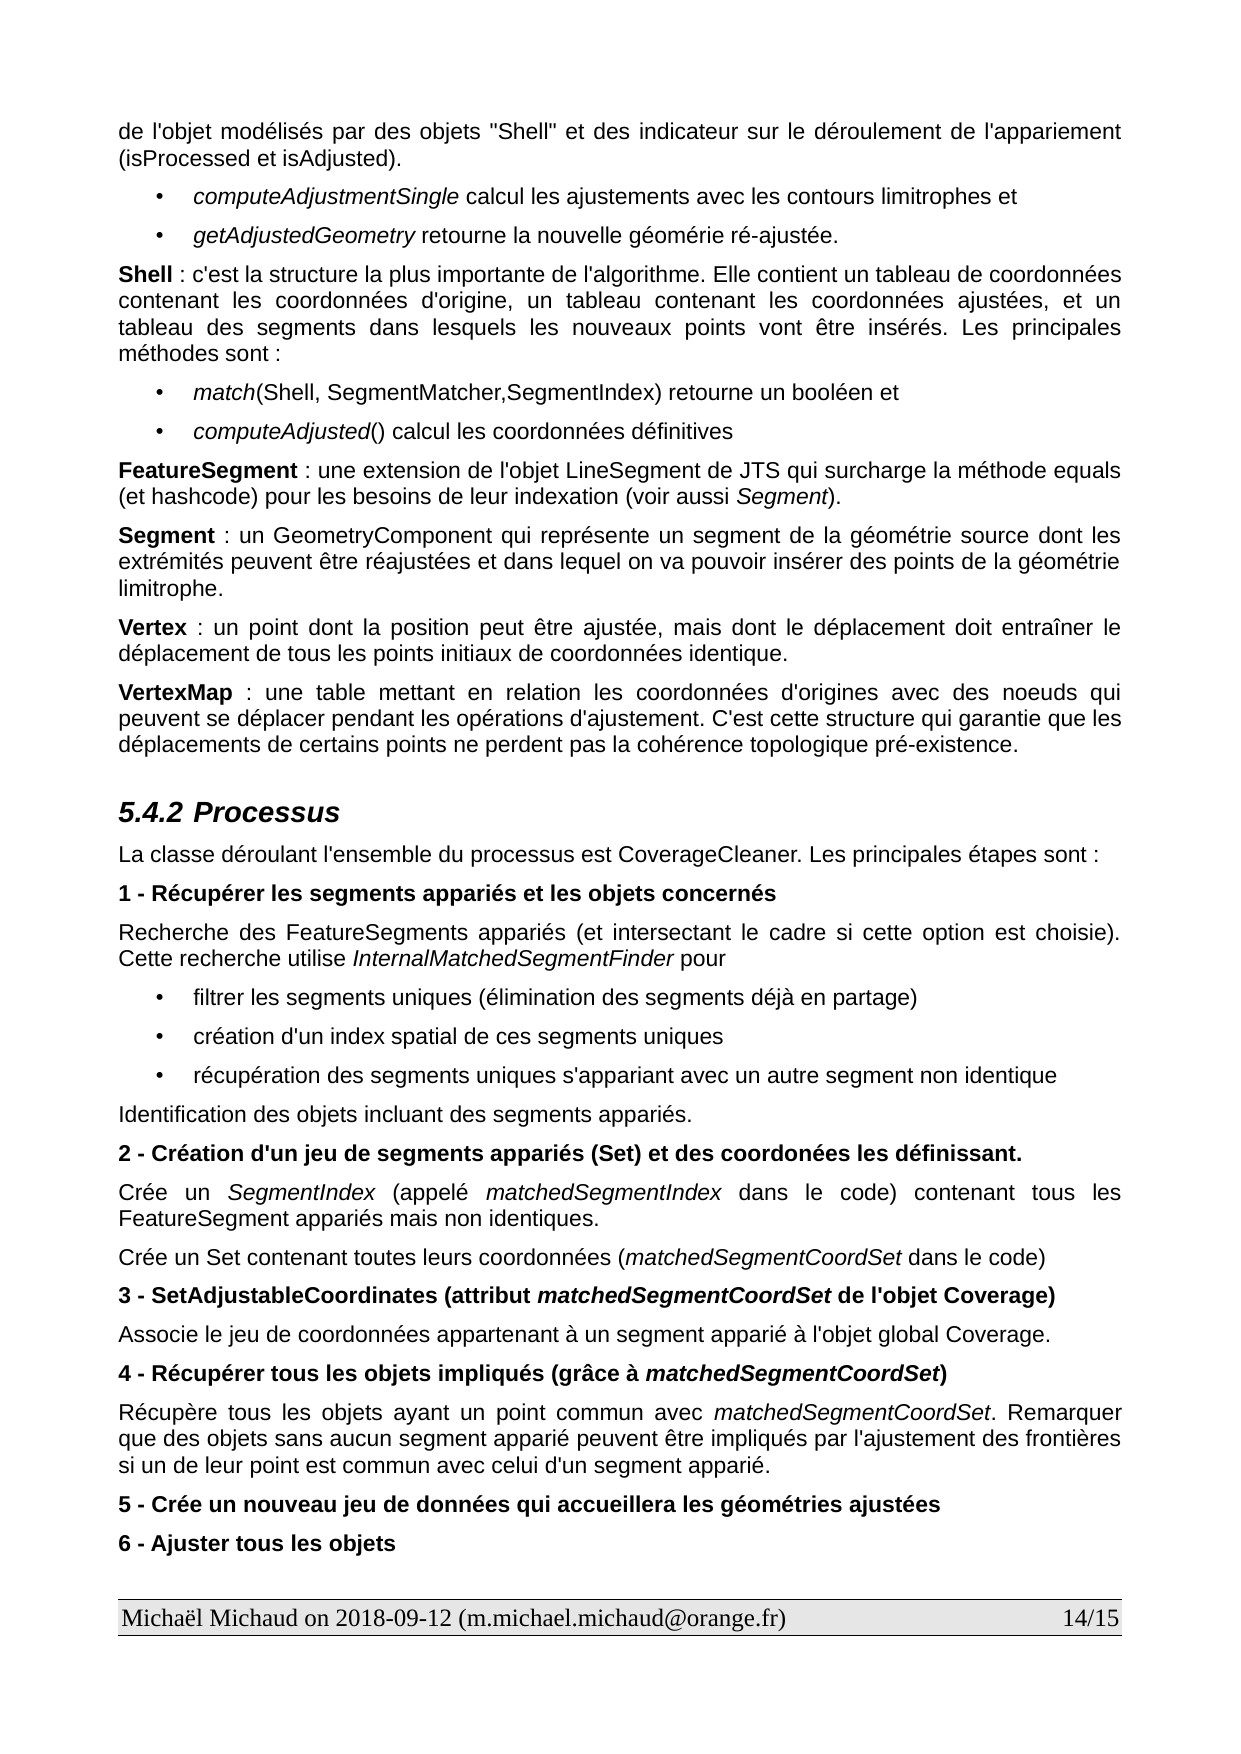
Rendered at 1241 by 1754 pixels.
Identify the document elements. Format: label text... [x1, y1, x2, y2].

text Crée un SegmentIndex (appelé matchedSegmentIndex dans le code) contenant tous les FeatureSegment appariés mais non identiques. [118, 1178, 1122, 1231]
text FeatureSegment : une extension de l'objet LineSegment de JTS qui surcharge la méthode equals (et hashcode) pour les besoins de leur indexation (voir aussi Segment). [118, 457, 1122, 509]
list récupération des segments uniques s'appariant avec un autre segment non identique [156, 1062, 1122, 1088]
text VertexMap : une table mettant en relation les coordonnées d'origines avec des noeuds qui peuvent se déplacer pendant les opérations d'ajustement. C'est cette structure qui garantie que les déplacements de certains points ne perdent pas la cohérence topologique pré-existence. [118, 679, 1122, 758]
text Shell : c'est la structure la plus importante de l'algorithme. Elle contient un tableau de coordonnées contenant les coordonnées d'origine, un tableau contenant les coordonnées ajustées, et un tableau des segments dans lesquels les nouveaux points vont être insérés. Les principales méthodes sont : [118, 261, 1122, 366]
text Associe le jeu de coordonnées appartenant à un segment apparié à l'objet global Coverage. [118, 1321, 1122, 1348]
subtitle Processus [118, 795, 1122, 829]
list match(Shell, SegmentMatcher,SegmentIndex) retourne un booléen et [156, 379, 1122, 405]
text Identification des objets incluant des segments appariés. [118, 1101, 1122, 1127]
list filtrer les segments uniques (élimination des segments déjà en partage) [156, 984, 1122, 1011]
text 2 - Création d'un jeu de segments appariés (Set) et des coordonées les définissant. [118, 1139, 1122, 1166]
list getAdjustedGeometry retourne la nouvelle géomérie ré-ajustée. [156, 222, 1122, 248]
text Vertex : un point dont la position peut être ajustée, mais dont le déplacement doit entraîner le déplacement de tous les points initiaux de coordonnées identique. [118, 613, 1122, 666]
text 1 - Récupérer les segments appariés et les objets concernés [118, 880, 1122, 906]
text La classe déroulant l'ensemble du processus est CoverageCleaner. Les principales étapes sont : [118, 841, 1122, 868]
list création d'un index spatial de ces segments uniques [156, 1023, 1122, 1049]
text 6 - Ajuster tous les objets [118, 1529, 1122, 1556]
list computeAdjustmentSingle calcul les ajustements avec les contours limitrophes et [156, 183, 1122, 210]
text 5 - Crée un nouveau jeu de données qui accueillera les géométries ajustées [118, 1491, 1122, 1517]
text Segment : un GeometryComponent qui représente un segment de la géométrie source dont les extrémités peuvent être réajustées et dans lequel on va pouvoir insérer des points de la géométrie limitrophe. [118, 522, 1122, 601]
text 3 - SetAdjustableCoordinates (attribut matchedSegmentCoordSet de l'objet Coverage) [118, 1282, 1122, 1309]
text Recherche des FeatureSegments appariés (et intersectant le cadre si cette option est choisie). Cette recherche utilise InternalMatchedSegmentFinder pour [118, 919, 1122, 972]
text de l'objet modélisés par des objets "Shell" et des indicateur sur le déroulement de l'appariement (isProcessed et isAdjusted). [118, 118, 1122, 171]
text 4 - Récupérer tous les objets impliqués (grâce à matchedSegmentCoordSet) [118, 1360, 1122, 1387]
text Crée un Set contenant toutes leurs coordonnées (matchedSegmentCoordSet dans le code) [118, 1244, 1122, 1270]
list computeAdjusted() calcul les coordonnées définitives [156, 418, 1122, 444]
text Récupère tous les objets ayant un point commun avec matchedSegmentCoordSet. Remarquer que des objets sans aucun segment apparié peuvent être impliqués par l'ajustement des frontières si un de leur point est commun avec celui d'un segment apparié. [118, 1399, 1122, 1478]
